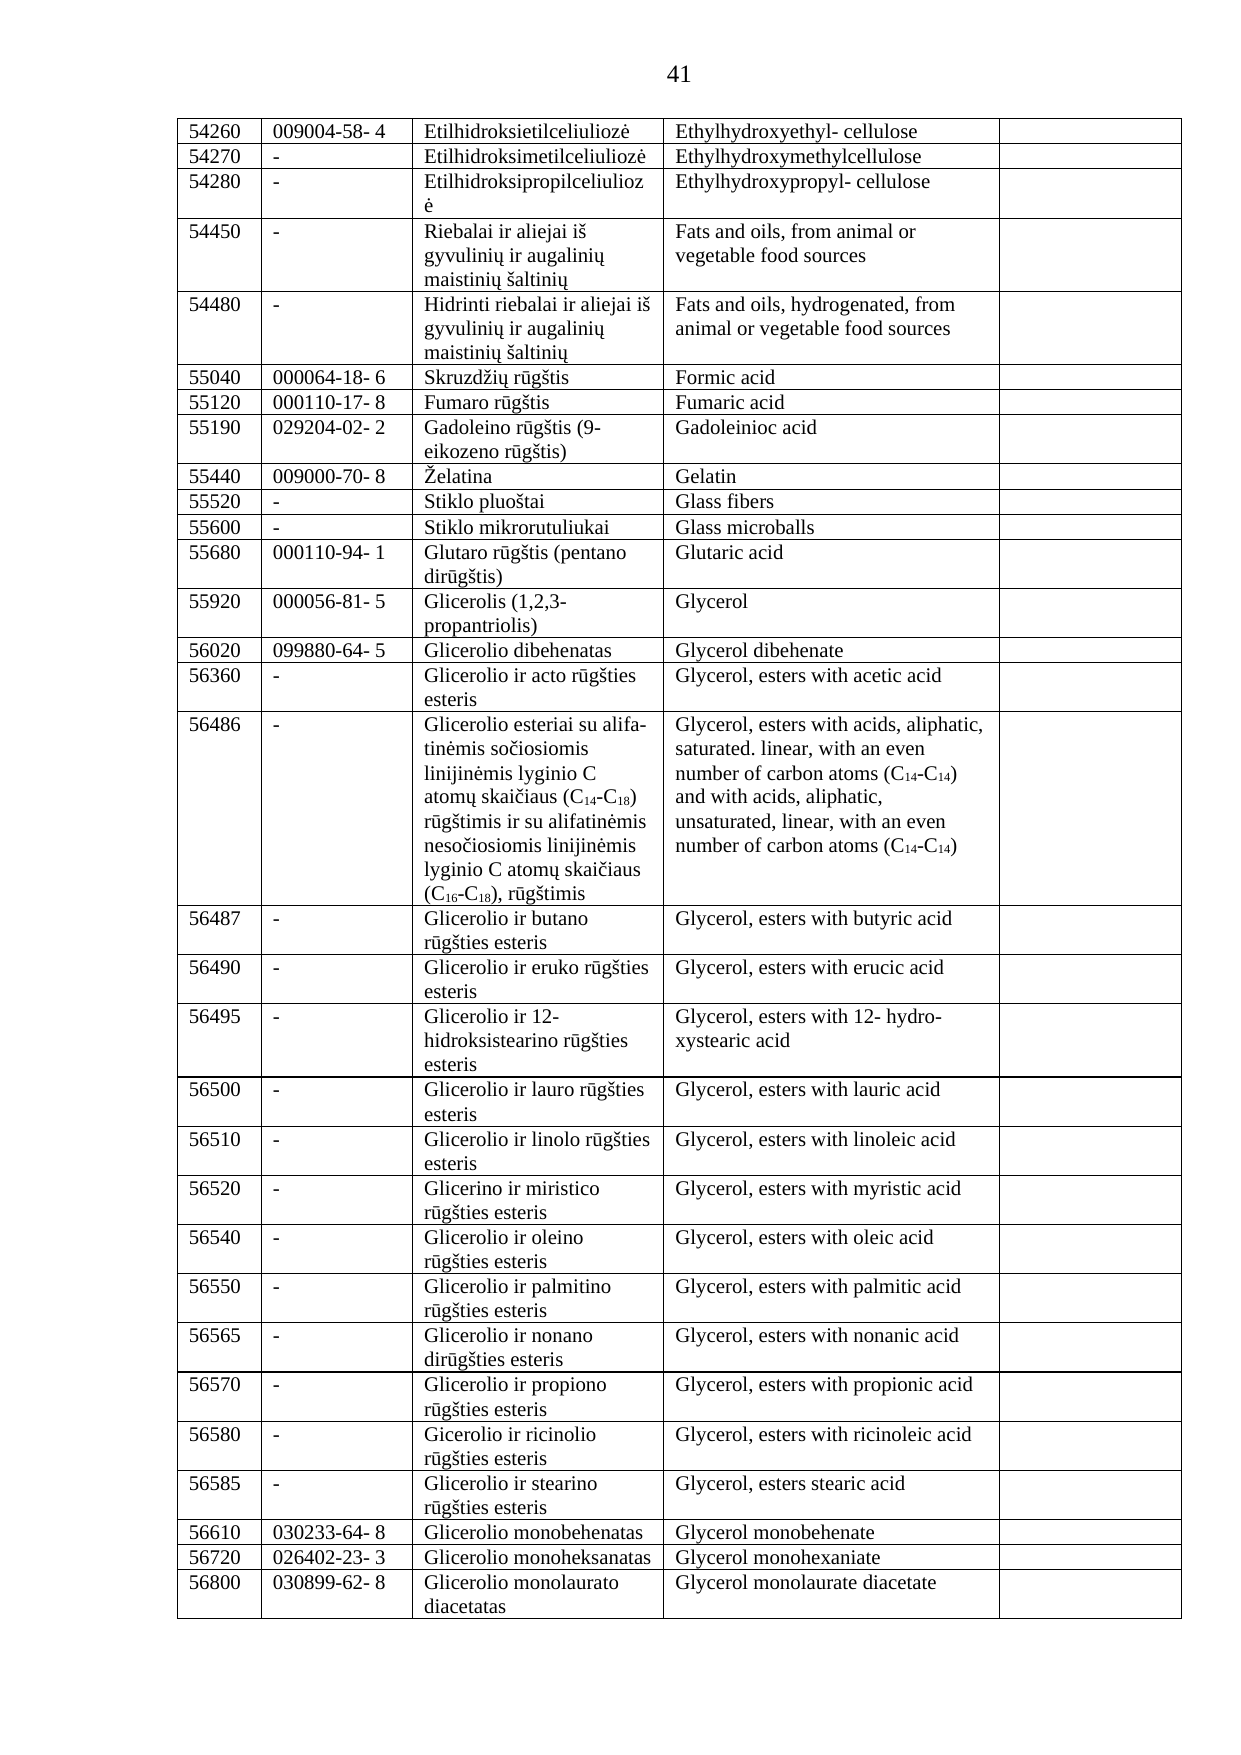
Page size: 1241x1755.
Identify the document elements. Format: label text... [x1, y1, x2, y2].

table_cell [1000, 490, 1181, 513]
table_cell Gicerolio ir ricinolio rūgšties esteris [413, 1422, 663, 1470]
table_cell Glicerolis (1,2,3- propantriolis) [413, 589, 663, 637]
table_cell - [262, 169, 412, 217]
table_cell [1000, 1323, 1181, 1371]
table_cell Želatina [413, 464, 663, 488]
table_cell [1000, 1004, 1181, 1076]
table_cell - [262, 906, 412, 954]
table_cell Fumaric acid [664, 390, 999, 414]
table_cell - [262, 712, 412, 905]
table_cell 026402-23- 3 [262, 1545, 412, 1569]
table_cell [1000, 119, 1181, 143]
table_cell Glycerol monohexaniate [664, 1545, 999, 1569]
table_cell Glycerol, esters with ricinoleic acid [664, 1422, 999, 1470]
table_cell 54280 [178, 169, 261, 217]
table_cell 55920 [178, 589, 261, 637]
table_cell Etilhidroksimetilceliuliozė [413, 144, 663, 168]
table_cell 56510 [178, 1127, 261, 1175]
table_cell 56486 [178, 712, 261, 905]
table_cell - [262, 1422, 412, 1470]
table_cell [1000, 144, 1181, 168]
table_cell Glutaro rūgštis (pentano dirūgštis) [413, 540, 663, 588]
table_cell 009004-58- 4 [262, 119, 412, 143]
table_cell Ethylhydroxyethyl- cellulose [664, 119, 999, 143]
table_cell Glycerol monobehenate [664, 1520, 999, 1544]
table_cell Glycerol, esters with propionic acid [664, 1373, 999, 1421]
table_cell 54450 [178, 219, 261, 291]
table_cell [1000, 1520, 1181, 1544]
table_cell Glycerol, esters with oleic acid [664, 1225, 999, 1273]
table_cell - [262, 490, 412, 513]
table_cell Glicerolio monobehenatas [413, 1520, 663, 1544]
table_cell 56487 [178, 906, 261, 954]
table_cell Glutaric acid [664, 540, 999, 588]
table_cell Glycerol, esters with lauric acid [664, 1078, 999, 1126]
table_cell [1000, 1373, 1181, 1421]
table_cell 56570 [178, 1373, 261, 1421]
table_cell Glicerolio monolaurato diacetatas [413, 1570, 663, 1618]
table_cell Fumaro rūgštis [413, 390, 663, 414]
table_cell Glycerol, esters with acids, aliphatic, saturated. linear, with an even number of carbon atoms (C14-C14) and with acids, aliphatic, unsaturated, linear, with an even number of carbon atoms (C14-C14) [664, 712, 999, 905]
table_cell [1000, 1422, 1181, 1470]
table_cell Glicerolio monoheksanatas [413, 1545, 663, 1569]
table_cell Glicerolio ir 12- hidroksistearino rūgšties esteris [413, 1004, 663, 1076]
table_cell 000056-81- 5 [262, 589, 412, 637]
table_cell [1000, 169, 1181, 217]
table_cell Fats and oils, hydrogenated, from animal or vegetable food sources [664, 292, 999, 364]
table_cell - [262, 292, 412, 364]
table_cell Glycerol, esters stearic acid [664, 1471, 999, 1519]
table_cell 56520 [178, 1176, 261, 1224]
table_cell Formic acid [664, 365, 999, 389]
table_cell Glicerolio ir propiono rūgšties esteris [413, 1373, 663, 1421]
table_cell Glicerolio ir lauro rūgšties esteris [413, 1078, 663, 1126]
table_cell [1000, 464, 1181, 488]
table_cell [1000, 1127, 1181, 1175]
table_cell 56500 [178, 1078, 261, 1126]
table_cell - [262, 1176, 412, 1224]
table_cell 54480 [178, 292, 261, 364]
table_cell [1000, 906, 1181, 954]
table_cell Glass fibers [664, 490, 999, 513]
table_cell 000110-94- 1 [262, 540, 412, 588]
table_cell Fats and oils, from animal or vegetable food sources [664, 219, 999, 291]
table_cell Glicerolio esteriai su alifa-tinėmis sočiosiomis linijinėmis lyginio C atomų skaičiaus (C14-C18) rūgštimis ir su alifatinėmis nesočiosiomis linijinėmis lyginio C atomų skaičiaus (C16-C18), rūgštimis [413, 712, 663, 905]
table_cell 030899-62- 8 [262, 1570, 412, 1618]
table_cell [1000, 515, 1181, 539]
table_cell [1000, 219, 1181, 291]
table_cell - [262, 515, 412, 539]
table_cell Stiklo pluoštai [413, 490, 663, 513]
table_cell 009000-70- 8 [262, 464, 412, 488]
table_cell 000064-18- 6 [262, 365, 412, 389]
table_cell 56720 [178, 1545, 261, 1569]
table_cell Riebalai ir aliejai iš gyvulinių ir augalinių maistinių šaltinių [413, 219, 663, 291]
table_cell 55600 [178, 515, 261, 539]
table_cell 55190 [178, 415, 261, 463]
table_cell [1000, 1225, 1181, 1273]
table_cell [1000, 1570, 1181, 1618]
table_cell 56800 [178, 1570, 261, 1618]
table_cell [1000, 540, 1181, 588]
table_cell 099880-64- 5 [262, 638, 412, 662]
table_cell Glicerolio ir butano rūgšties esteris [413, 906, 663, 954]
table_cell [1000, 390, 1181, 414]
table_cell - [262, 1274, 412, 1322]
table_cell - [262, 1225, 412, 1273]
table_cell Glass microballs [664, 515, 999, 539]
table_cell [1000, 292, 1181, 364]
table_cell 56495 [178, 1004, 261, 1076]
table_cell 030233-64- 8 [262, 1520, 412, 1544]
table_cell Gadoleinioc acid [664, 415, 999, 463]
table_cell Glycerol [664, 589, 999, 637]
table_cell 54260 [178, 119, 261, 143]
table_cell Glycerol, esters with erucic acid [664, 955, 999, 1003]
table_cell Glicerolio dibehenatas [413, 638, 663, 662]
table_cell Ethylhydroxymethylcellulose [664, 144, 999, 168]
table_cell Glycerol, esters with 12- hydro-xystearic acid [664, 1004, 999, 1076]
table_cell Glycerol dibehenate [664, 638, 999, 662]
table_cell - [262, 1373, 412, 1421]
table_cell - [262, 1323, 412, 1371]
table_cell 56490 [178, 955, 261, 1003]
table_cell - [262, 1078, 412, 1126]
table_cell - [262, 1471, 412, 1519]
table_cell - [262, 1004, 412, 1076]
table_cell - [262, 1127, 412, 1175]
table_cell Glicerolio ir palmitino rūgšties esteris [413, 1274, 663, 1322]
table_cell 56565 [178, 1323, 261, 1371]
table_cell Glycerol, esters with acetic acid [664, 663, 999, 711]
table_cell 55440 [178, 464, 261, 488]
table_cell Skruzdžių rūgštis [413, 365, 663, 389]
table_cell Glicerolio ir stearino rūgšties esteris [413, 1471, 663, 1519]
table_cell 55520 [178, 490, 261, 513]
table_cell Glycerol, esters with nonanic acid [664, 1323, 999, 1371]
table_cell 54270 [178, 144, 261, 168]
table_cell 56585 [178, 1471, 261, 1519]
table_cell Glycerol, esters with linoleic acid [664, 1127, 999, 1175]
table_cell Glycerol, esters with palmitic acid [664, 1274, 999, 1322]
table_cell [1000, 638, 1181, 662]
table_cell [1000, 663, 1181, 711]
table_cell Glycerol monolaurate diacetate [664, 1570, 999, 1618]
table_cell Gelatin [664, 464, 999, 488]
table_cell - [262, 219, 412, 291]
table_cell 55120 [178, 390, 261, 414]
table_cell 56360 [178, 663, 261, 711]
table_cell [1000, 415, 1181, 463]
table_cell Etilhidroksipropilceliuliozė [413, 169, 663, 217]
table_cell Glicerino ir miristico rūgšties esteris [413, 1176, 663, 1224]
table_cell Glicerolio ir eruko rūgšties esteris [413, 955, 663, 1003]
table_cell 55680 [178, 540, 261, 588]
table_cell Hidrinti riebalai ir aliejai iš gyvulinių ir augalinių maistinių šaltinių [413, 292, 663, 364]
table_cell Ethylhydroxypropyl- cellulose [664, 169, 999, 217]
table_cell Glicerolio ir linolo rūgšties esteris [413, 1127, 663, 1175]
table_cell [1000, 1274, 1181, 1322]
table_cell - [262, 955, 412, 1003]
table_cell [1000, 712, 1181, 905]
table_cell [1000, 1176, 1181, 1224]
table_cell 56020 [178, 638, 261, 662]
table_cell Stiklo mikrorutuliukai [413, 515, 663, 539]
table_cell Glycerol, esters with myristic acid [664, 1176, 999, 1224]
table_cell Gadoleino rūgštis (9- eikozeno rūgštis) [413, 415, 663, 463]
table_cell 000110-17- 8 [262, 390, 412, 414]
table_cell Etilhidroksietilceliuliozė [413, 119, 663, 143]
table_cell Glicerolio ir nonano dirūgšties esteris [413, 1323, 663, 1371]
table_cell Glicerolio ir oleino rūgšties esteris [413, 1225, 663, 1273]
table_cell [1000, 589, 1181, 637]
table_cell 56550 [178, 1274, 261, 1322]
table_cell [1000, 1471, 1181, 1519]
table_cell Glycerol, esters with butyric acid [664, 906, 999, 954]
table_cell 55040 [178, 365, 261, 389]
table_cell [1000, 1545, 1181, 1569]
table_cell Glicerolio ir acto rūgšties esteris [413, 663, 663, 711]
table_cell - [262, 144, 412, 168]
table_cell 029204-02- 2 [262, 415, 412, 463]
table_cell - [262, 663, 412, 711]
table_cell 56540 [178, 1225, 261, 1273]
table_cell 56580 [178, 1422, 261, 1470]
table_cell 56610 [178, 1520, 261, 1544]
table_cell [1000, 955, 1181, 1003]
table_cell [1000, 365, 1181, 389]
table_cell [1000, 1078, 1181, 1126]
